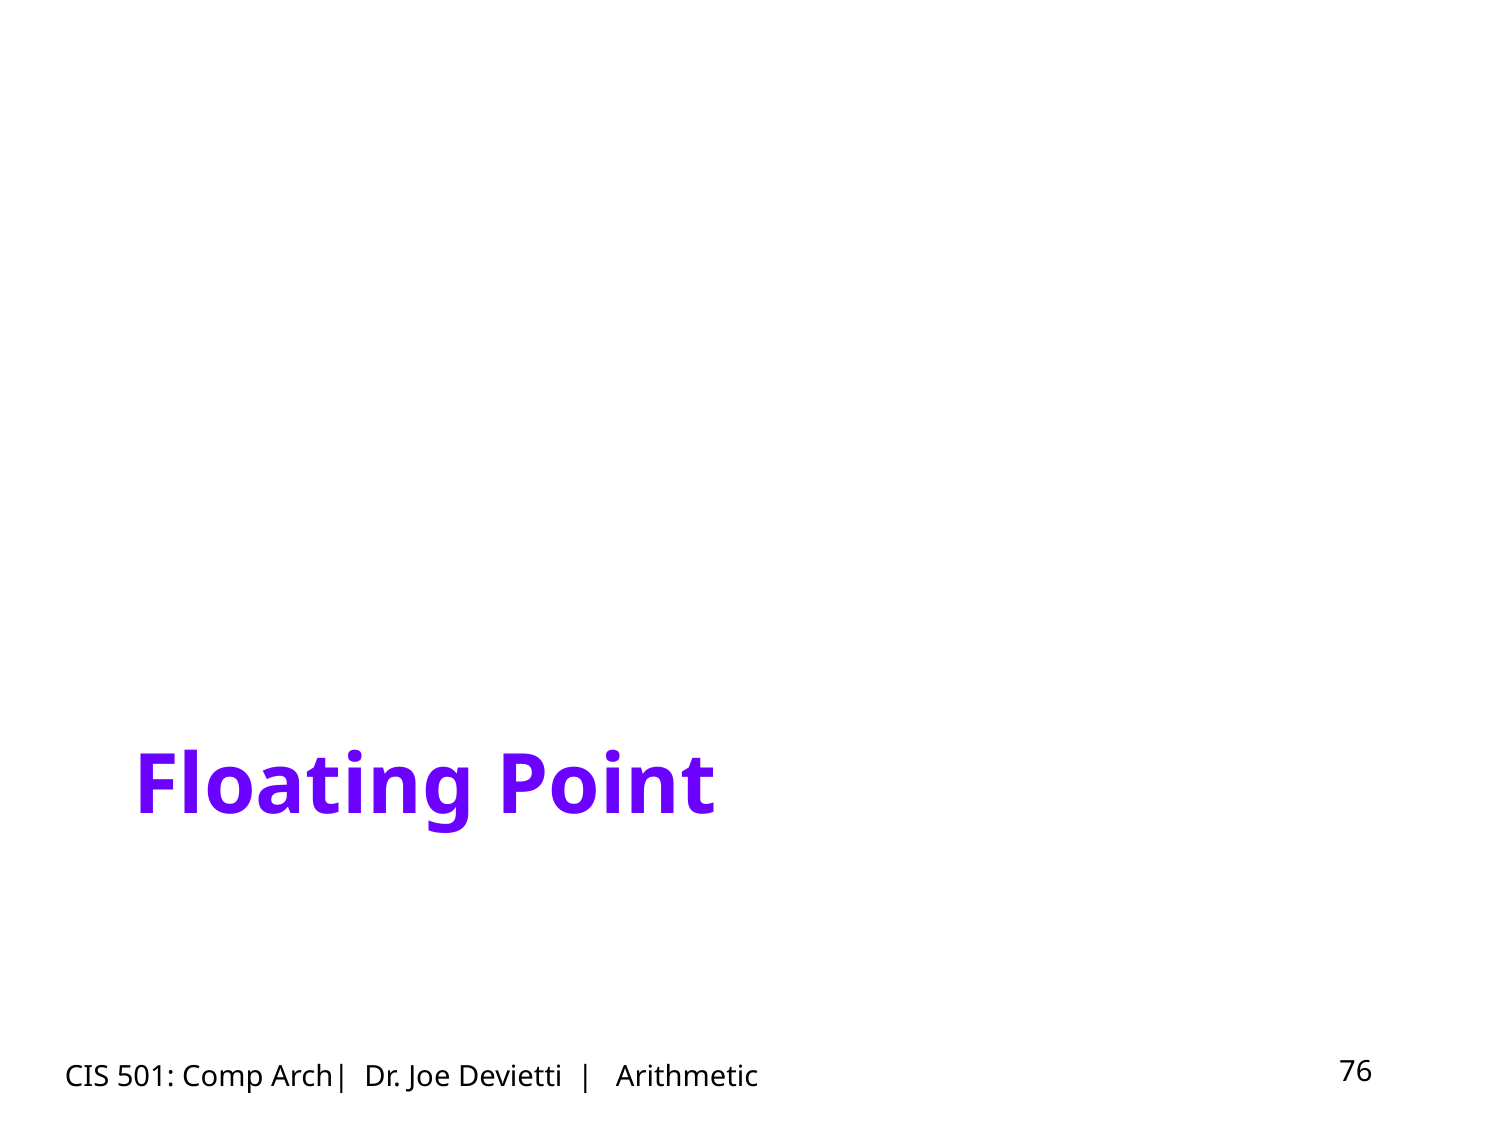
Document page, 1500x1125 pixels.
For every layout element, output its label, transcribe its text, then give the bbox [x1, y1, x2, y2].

text_box CIS 501: Comp Arch| Dr. Joe Devietti | Arithmetic [49, 1049, 988, 1100]
text_box Floating Point [118, 722, 1394, 947]
text_box [1074, 1049, 1388, 1100]
